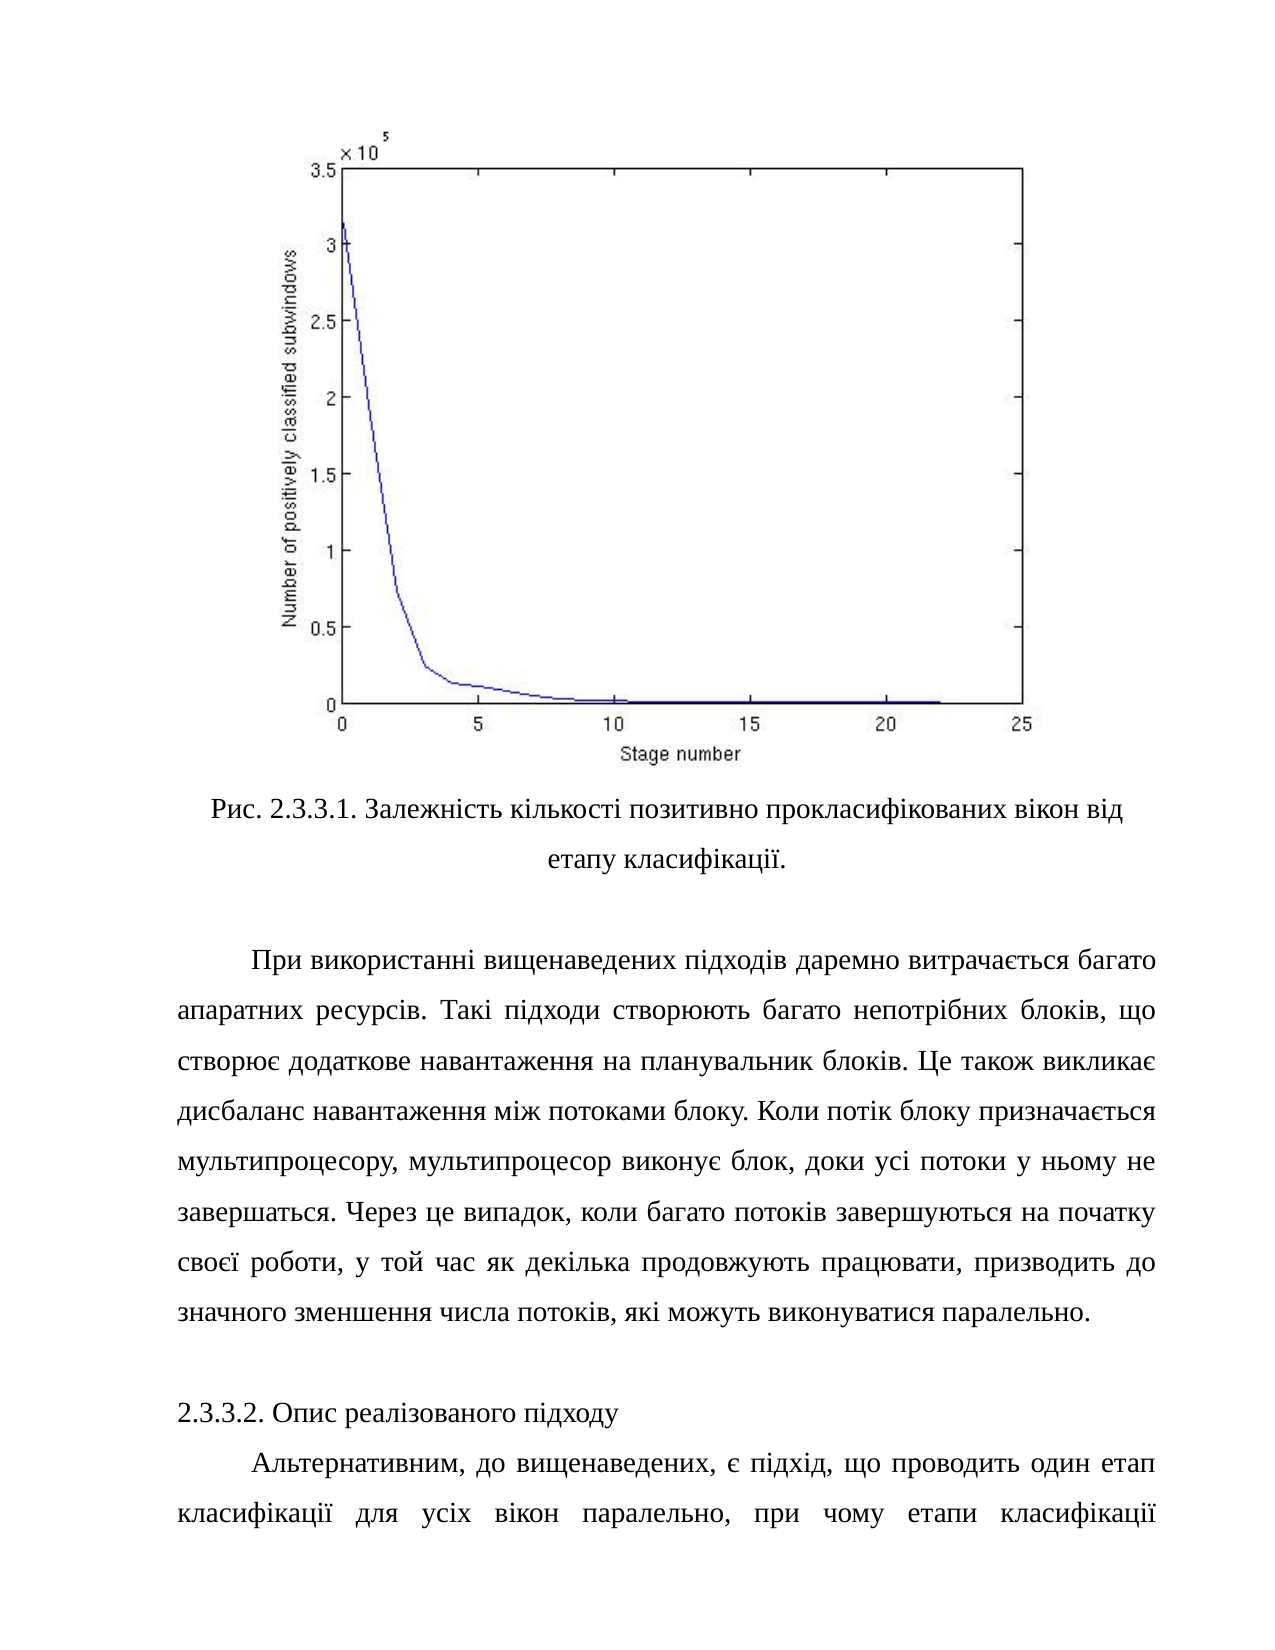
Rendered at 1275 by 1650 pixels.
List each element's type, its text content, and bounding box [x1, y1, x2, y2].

picture [229, 118, 1105, 775]
text Рис. 2.3.3.1. Залежність кількості позитивно прокласифікованих вікон від етапу класифікації. [177, 775, 1157, 875]
text 2.3.3.2. Опис реалізованого підходу [177, 1395, 1157, 1428]
text При використанні вищенаведених підходів даремно витрачається багато апаратних ресурсів. Такі підходи створюють багато непотрібних блоків, що створює додаткове навантаження на планувальник блоків. Це також викликає дисбаланс навантаження між потоками блоку. Коли потік блоку призначається мультипроцесору, мультипроцесор виконує блок, доки усі потоки у ньому не завершаться. Через це випадок, коли багато потоків завершуються на початку своєї роботи, у той час як декілька продовжують працювати, призводить до значного зменшення числа потоків, які можуть виконуватися паралельно. [177, 942, 1157, 1328]
text Альтернативним, до вищенаведених, є підхід, що проводить один етап класифікації для усіх вікон паралельно, при чому етапи класифікації [177, 1445, 1157, 1529]
